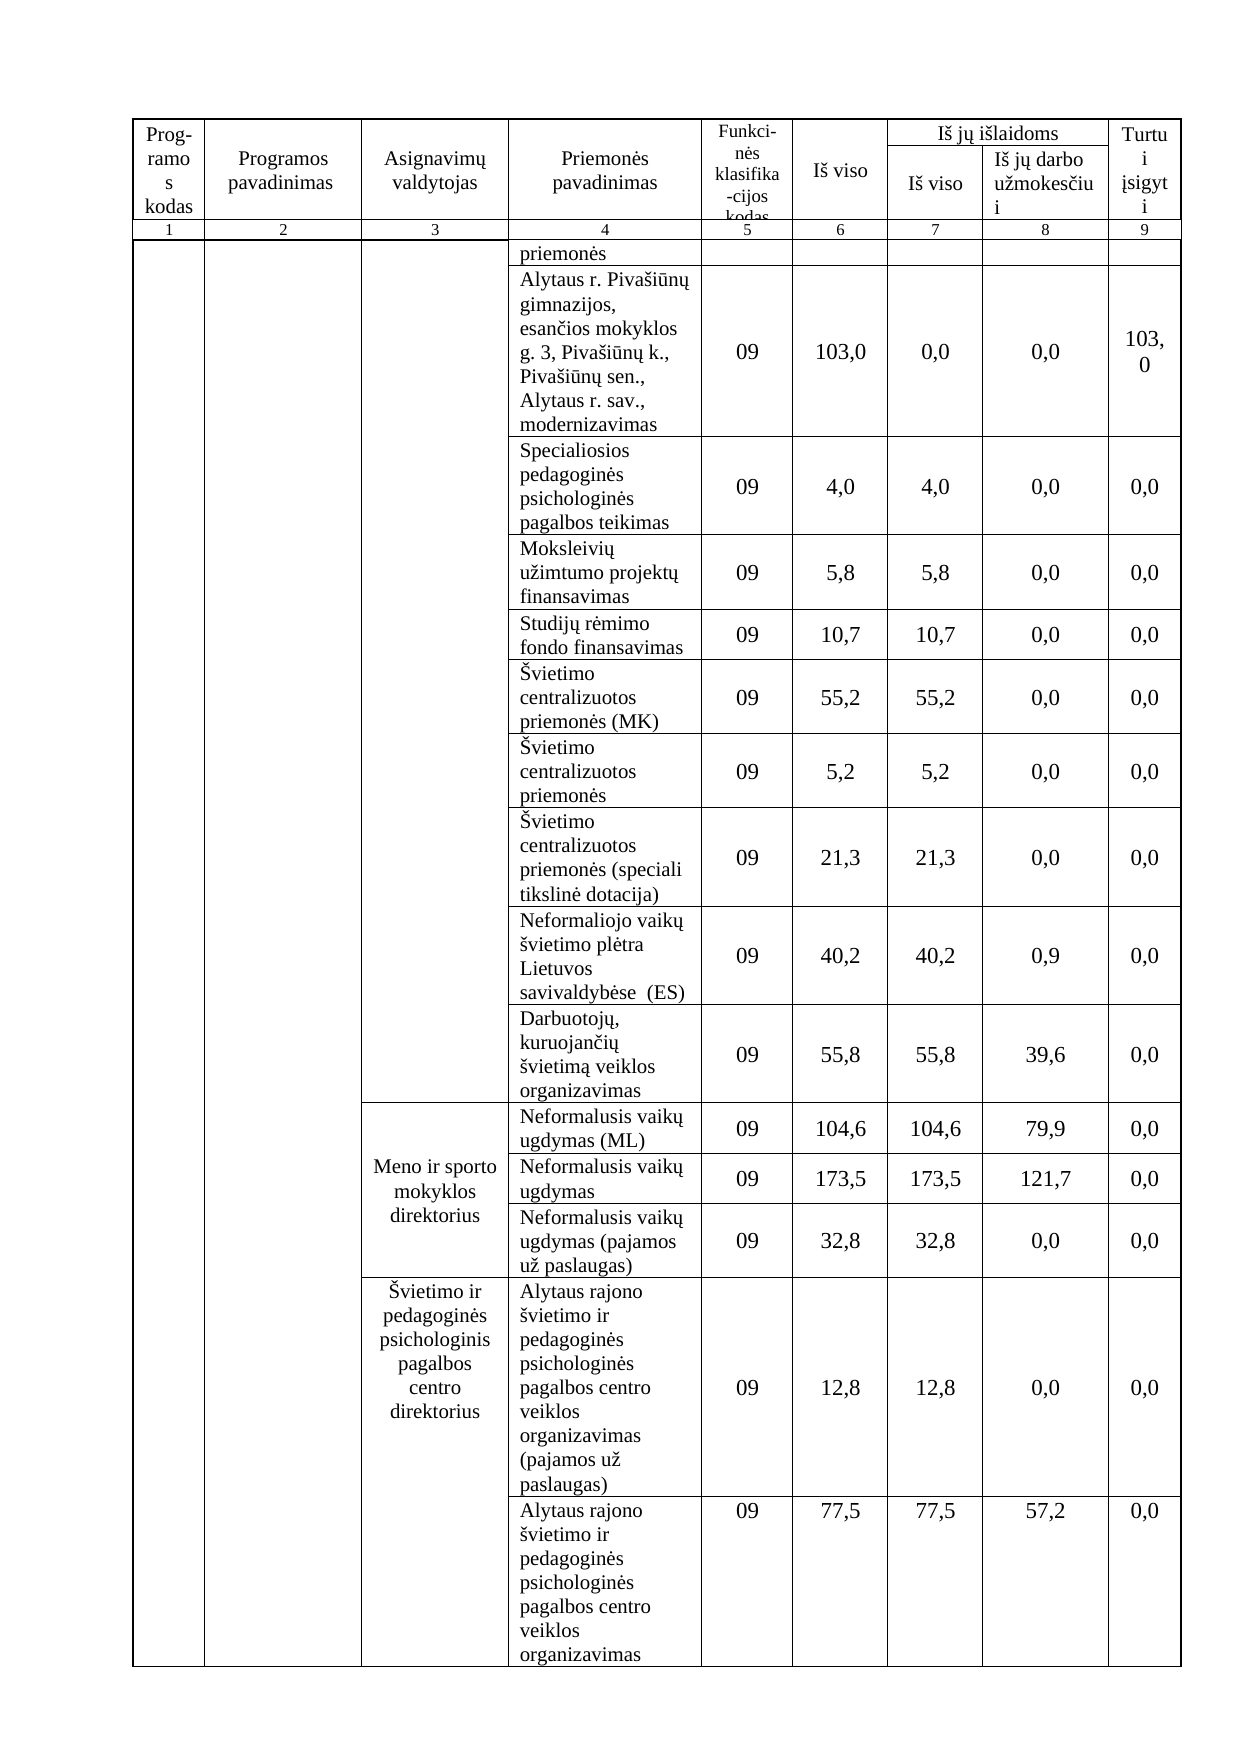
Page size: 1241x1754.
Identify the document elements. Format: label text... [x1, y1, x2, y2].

table_cell 0,0 [983, 808, 1108, 906]
table_header Iš jų išlaidoms [888, 120, 1108, 145]
table_header Turtui įsigyti [1109, 120, 1180, 219]
table_cell Švietimo centralizuotos priemonės [509, 734, 701, 807]
table_cell 0,0 [888, 266, 982, 436]
table_cell Švietimo ir pedagoginės psichologinis pagalbos centro direktorius [362, 1278, 508, 1666]
table_cell Iš viso [888, 146, 982, 219]
table_cell 0,0 [1109, 1154, 1180, 1203]
table_cell 10,7 [793, 610, 887, 659]
table_cell 55,2 [888, 660, 982, 733]
table_cell 0,0 [983, 734, 1108, 807]
table_cell 121,7 [983, 1154, 1108, 1203]
table_cell Alytaus rajono švietimo ir pedagoginės psichologinės pagalbos centro veiklos organizavimas (pajamos už paslaugas) [509, 1278, 701, 1496]
table_cell 5,2 [793, 734, 887, 807]
table_cell Alytaus rajono švietimo ir pedagoginės psichologinės pagalbos centro veiklos organizavimas [509, 1497, 701, 1666]
table_cell 0,0 [1109, 660, 1180, 733]
table_cell 10,7 [888, 610, 982, 659]
table_cell 55,8 [888, 1005, 982, 1102]
table_cell priemonės [509, 240, 701, 265]
table_cell Alytaus r. Pivašiūnų gimnazijos, esančios mokyklos g. 3, Pivašiūnų k., Pivašiūnų sen., Alytaus r. sav., modernizavimas [509, 266, 701, 436]
table_cell 0,0 [983, 437, 1108, 534]
table_cell 77,5 [793, 1497, 887, 1666]
table_cell 09 [702, 1103, 792, 1152]
table_cell 57,2 [983, 1497, 1108, 1666]
table_cell 55,2 [793, 660, 887, 733]
table_cell 40,2 [793, 907, 887, 1004]
table_cell 2 [205, 220, 361, 239]
table_header Priemonės pavadinimas [509, 120, 701, 219]
table_cell [793, 240, 887, 265]
table_cell 0,0 [1109, 808, 1180, 906]
table_cell Švietimo centralizuotos priemonės (speciali tikslinė dotacija) [509, 808, 701, 906]
table_cell 12,8 [793, 1278, 887, 1496]
table_cell 32,8 [793, 1204, 887, 1277]
table_cell 0,0 [1109, 1204, 1180, 1277]
table_cell 09 [702, 660, 792, 733]
table_cell [983, 240, 1108, 265]
table_cell 09 [702, 808, 792, 906]
table_cell 0,0 [1109, 1497, 1180, 1666]
table_cell 104,6 [793, 1103, 887, 1152]
table_header Programos pavadinimas [205, 120, 361, 219]
table_cell 0,9 [983, 907, 1108, 1004]
table_header Asignavimų valdytojas [362, 120, 508, 219]
table_header Prog-ramos kodas [134, 120, 204, 219]
table_cell Specialiosios pedagoginės psichologinės pagalbos teikimas [509, 437, 701, 534]
table_cell 103,0 [793, 266, 887, 436]
table_cell 21,3 [793, 808, 887, 906]
table_cell 5,8 [793, 535, 887, 608]
table_cell 0,0 [1109, 734, 1180, 807]
table_cell [888, 240, 982, 265]
table_cell Darbuotojų, kuruojančių švietimą veiklos organizavimas [509, 1005, 701, 1102]
table_cell 104,6 [888, 1103, 982, 1152]
table_cell 4 [509, 220, 701, 239]
table_cell 0,0 [1109, 610, 1180, 659]
table_cell [702, 240, 792, 265]
table_cell 0,0 [1109, 1103, 1180, 1152]
table_cell 09 [702, 535, 792, 608]
table_cell 09 [702, 610, 792, 659]
table_cell 39,6 [983, 1005, 1108, 1102]
table_cell 0,0 [983, 1204, 1108, 1277]
table_cell Neformalusis vaikų ugdymas (ML) [509, 1103, 701, 1152]
table_cell 0,0 [1109, 535, 1180, 608]
table_cell 0,0 [983, 535, 1108, 608]
table_header Funkci-nės klasifika-cijos kodas [702, 120, 792, 219]
table_cell 09 [702, 907, 792, 1004]
table_cell 09 [702, 1278, 792, 1496]
table_cell 1 [133, 220, 204, 239]
table_cell Švietimo centralizuotos priemonės (MK) [509, 660, 701, 733]
table_cell 09 [702, 1204, 792, 1277]
table_cell [205, 241, 361, 1666]
table_cell 103,0 [1109, 266, 1180, 436]
table_cell 09 [702, 1154, 792, 1203]
table_cell 32,8 [888, 1204, 982, 1277]
table_cell 8 [983, 220, 1108, 239]
table_cell 77,5 [888, 1497, 982, 1666]
table_header Iš viso [793, 120, 887, 219]
table_cell [362, 241, 508, 1102]
table_cell 0,0 [1109, 1278, 1180, 1496]
table_cell 173,5 [888, 1154, 982, 1203]
table_cell 0,0 [1109, 1005, 1180, 1102]
table_cell 3 [362, 220, 508, 239]
table_cell 0,0 [1109, 907, 1180, 1004]
table_cell 09 [702, 1497, 792, 1666]
table_cell 173,5 [793, 1154, 887, 1203]
table_cell 09 [702, 1005, 792, 1102]
table_cell 79,9 [983, 1103, 1108, 1152]
table_cell 0,0 [1109, 437, 1180, 534]
table_cell Moksleivių užimtumo projektų finansavimas [509, 535, 701, 608]
table_cell [1109, 240, 1180, 265]
table_cell Neformalusis vaikų ugdymas (pajamos už paslaugas) [509, 1204, 701, 1277]
table_cell Studijų rėmimo fondo finansavimas [509, 610, 701, 659]
table_cell 4,0 [888, 437, 982, 534]
table_cell 5 [702, 220, 792, 239]
table_cell 5,8 [888, 535, 982, 608]
table_cell 09 [702, 734, 792, 807]
table_cell Neformaliojo vaikų švietimo plėtra Lietuvos savivaldybėse (ES) [509, 907, 701, 1004]
table_cell 09 [702, 437, 792, 534]
table_cell 6 [793, 220, 887, 239]
table_cell 0,0 [983, 610, 1108, 659]
table_cell 0,0 [983, 1278, 1108, 1496]
table_cell 55,8 [793, 1005, 887, 1102]
table_cell 40,2 [888, 907, 982, 1004]
table_cell 0,0 [983, 660, 1108, 733]
table_cell 21,3 [888, 808, 982, 906]
table_cell Meno ir sporto mokyklos direktorius [362, 1103, 508, 1277]
table_cell 5,2 [888, 734, 982, 807]
table_cell 9 [1109, 220, 1181, 239]
table_cell 0,0 [983, 266, 1108, 436]
table_cell 12,8 [888, 1278, 982, 1496]
table_cell Iš jų darbo užmokesčiui [983, 146, 1108, 219]
table_cell Neformalusis vaikų ugdymas [509, 1154, 701, 1203]
table_cell 4,0 [793, 437, 887, 534]
table_cell [134, 241, 204, 1666]
table_cell 09 [702, 266, 792, 436]
table_cell 7 [888, 220, 982, 239]
